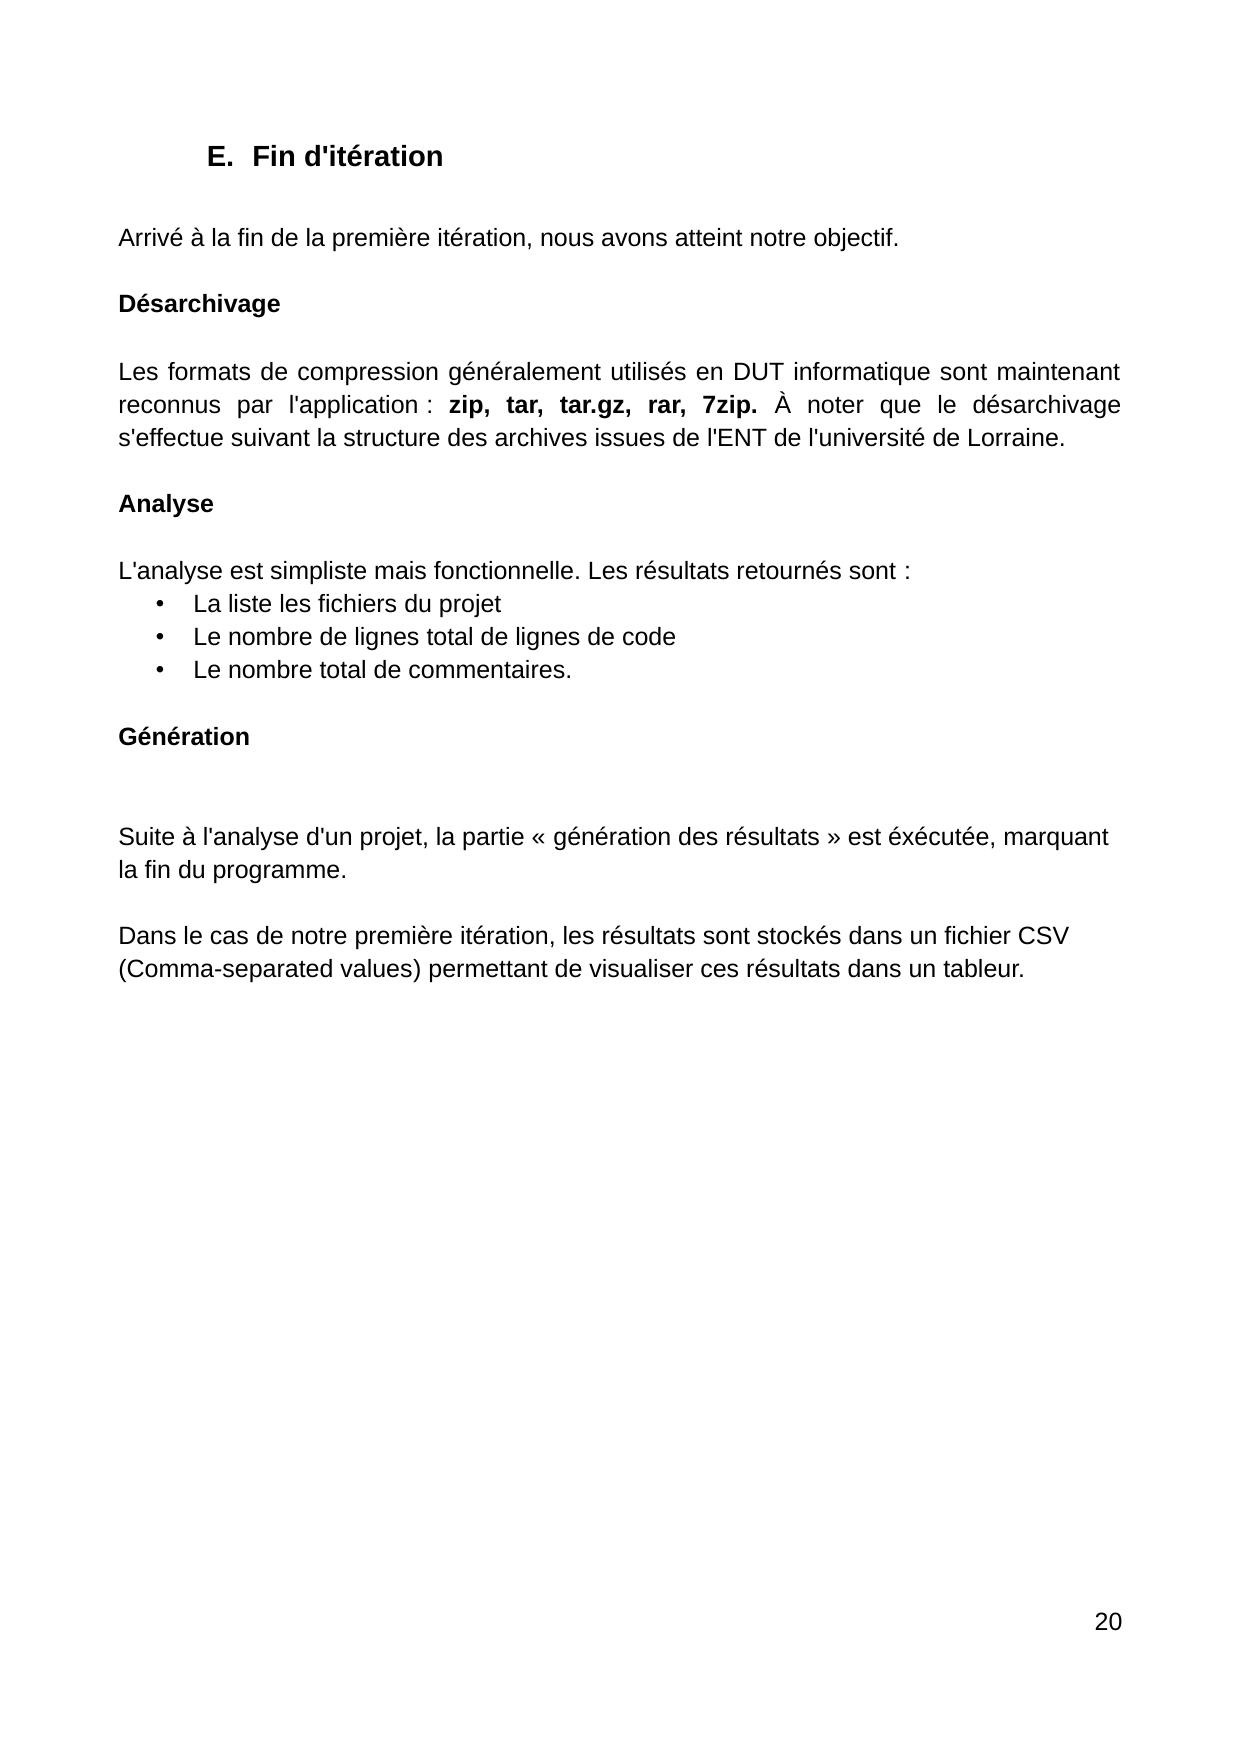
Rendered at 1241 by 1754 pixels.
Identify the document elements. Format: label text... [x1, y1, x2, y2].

text Les formats de compression généralement utilisés en DUT informatique sont maintenant reconnus par l'application : zip, tar, tar.gz, rar, 7zip. À noter que le désarchivage s'effectue suivant la structure des archives issues de l'ENT de l'université de Lorraine. [118, 357, 1122, 451]
text Génération [118, 688, 1122, 750]
list La liste les fichiers du projet [156, 589, 1122, 618]
list Désarchivage [118, 289, 1122, 318]
text Analyse [118, 489, 1122, 517]
text L'analyse est simpliste mais fonctionnelle. Les résultats retournés sont : [118, 556, 1122, 585]
text Suite à l'analyse d'un projet, la partie « génération des résultats » est éxécutée, marquant la fin du programme. [118, 822, 1122, 917]
subtitle Fin d'itération [178, 139, 1122, 172]
list Le nombre total de commentaires. [156, 655, 1122, 684]
text Arrivé à la fin de la première itération, nous avons atteint notre objectif. [118, 223, 1122, 252]
list Le nombre de lignes total de lignes de code [156, 622, 1122, 651]
text Dans le cas de notre première itération, les résultats sont stockés dans un fichier CSV (Comma-separated values) permettant de visualiser ces résultats dans un tableur. [118, 921, 1122, 983]
